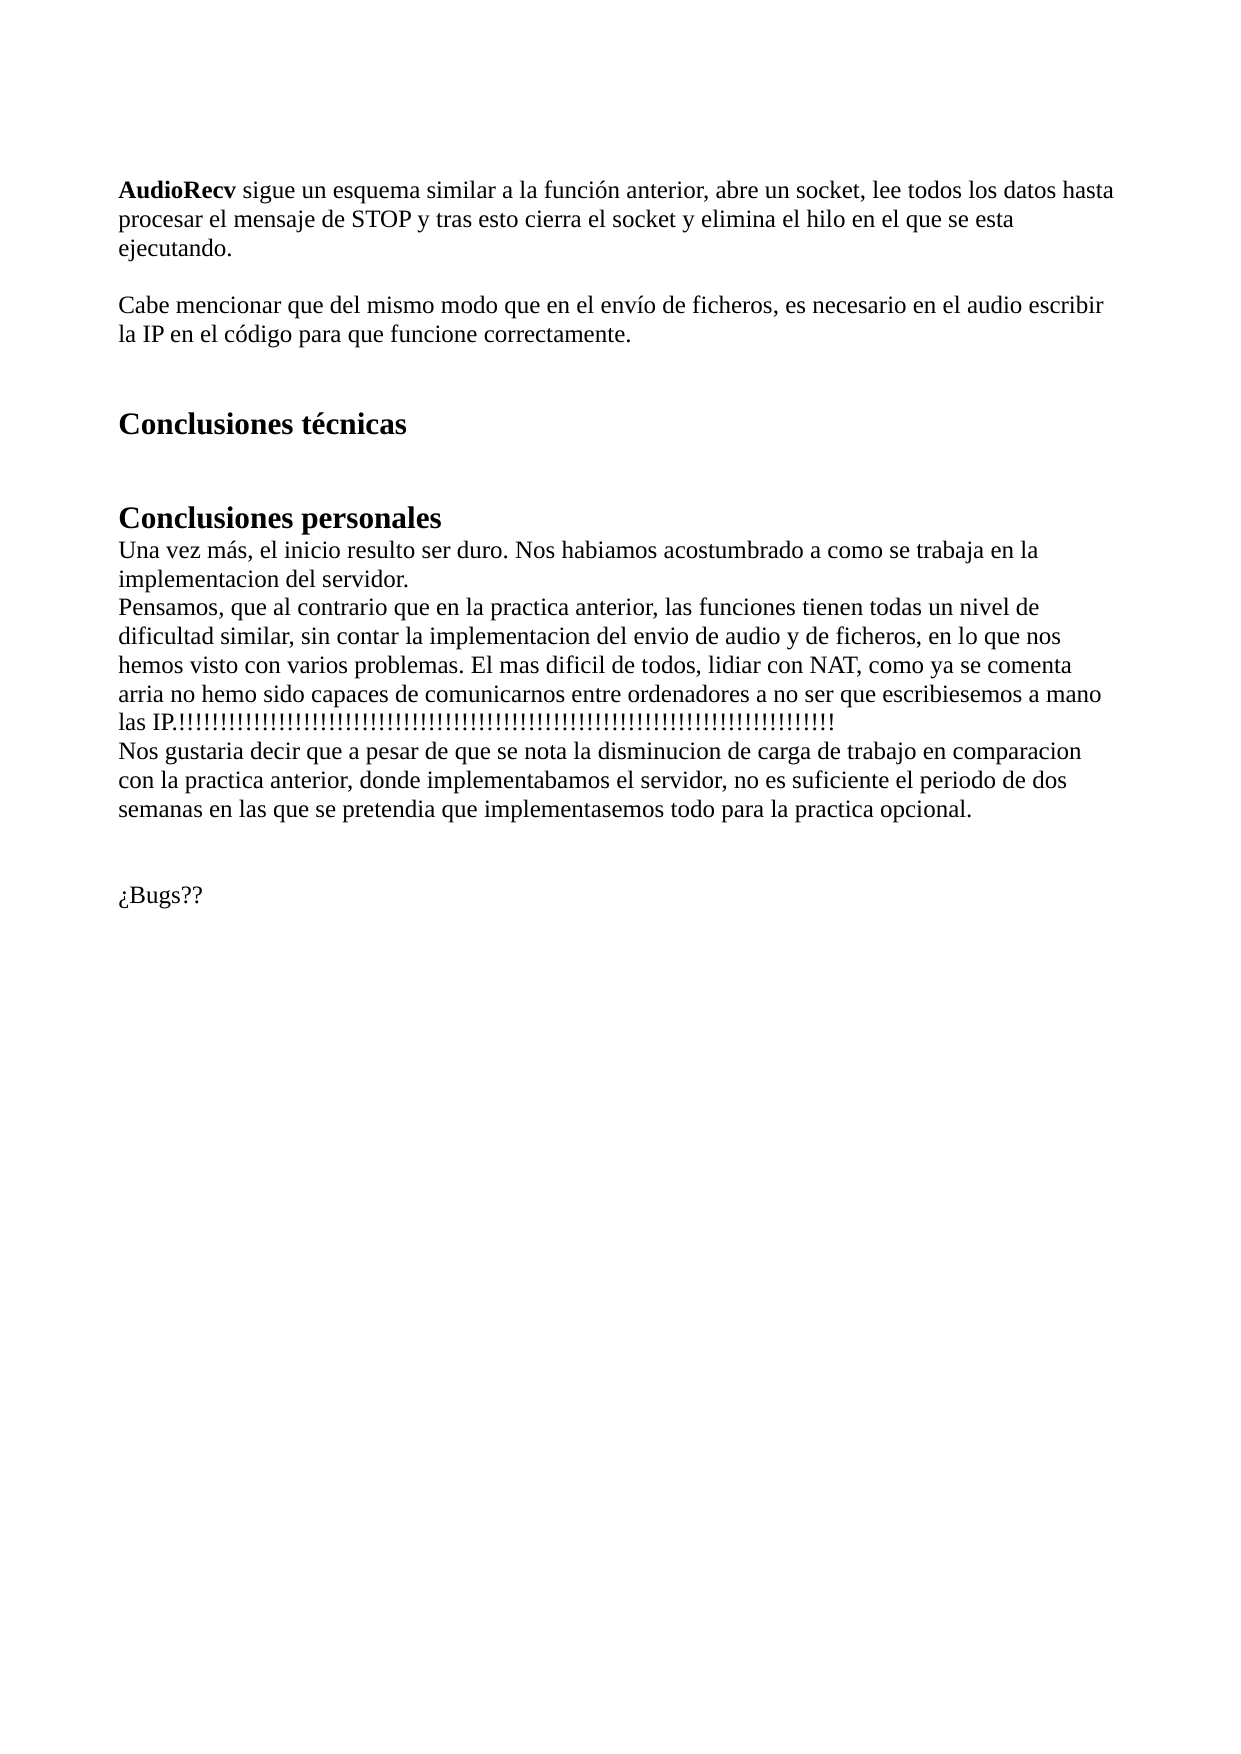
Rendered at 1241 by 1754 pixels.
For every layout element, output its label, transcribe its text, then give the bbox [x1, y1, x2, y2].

text Conclusiones personales [118, 499, 1122, 535]
text AudioRecv sigue un esquema similar a la función anterior, abre un socket, lee todos los datos hasta procesar el mensaje de STOP y tras esto cierra el socket y elimina el hilo en el que se esta ejecutando. [118, 176, 1122, 262]
text Una vez más, el inicio resulto ser duro. Nos habiamos acostumbrado a como se trabaja en la implementacion del servidor. [118, 535, 1122, 592]
text Nos gustaria decir que a pesar de que se nota la disminucion de carga de trabajo en comparacion con la practica anterior, donde implementabamos el servidor, no es suficiente el periodo de dos semanas en las que se pretendia que implementasemos todo para la practica opcional. [118, 736, 1122, 822]
text Cabe mencionar que del mismo modo que en el envío de ficheros, es necesario en el audio escribir la IP en el código para que funcione correctamente. [118, 291, 1122, 348]
text Conclusiones técnicas [118, 406, 1122, 442]
text Pensamos, que al contrario que en la practica anterior, las funciones tienen todas un nivel de dificultad similar, sin contar la implementacion del envio de audio y de ficheros, en lo que nos hemos visto con varios problemas. El mas dificil de todos, lidiar con NAT, como ya se comenta arria no hemo sido capaces de comunicarnos entre ordenadores a no ser que escribiesemos a mano las IP.!!!!!!!!!!!!!!!!!!!!!!!!!!!!!!!!!!!!!!!!!!!!!!!!!!!!!!!!!!!!!!!!!!!!!!!!!!!!!!! [118, 592, 1122, 736]
text ¿Bugs?? [118, 880, 1122, 909]
